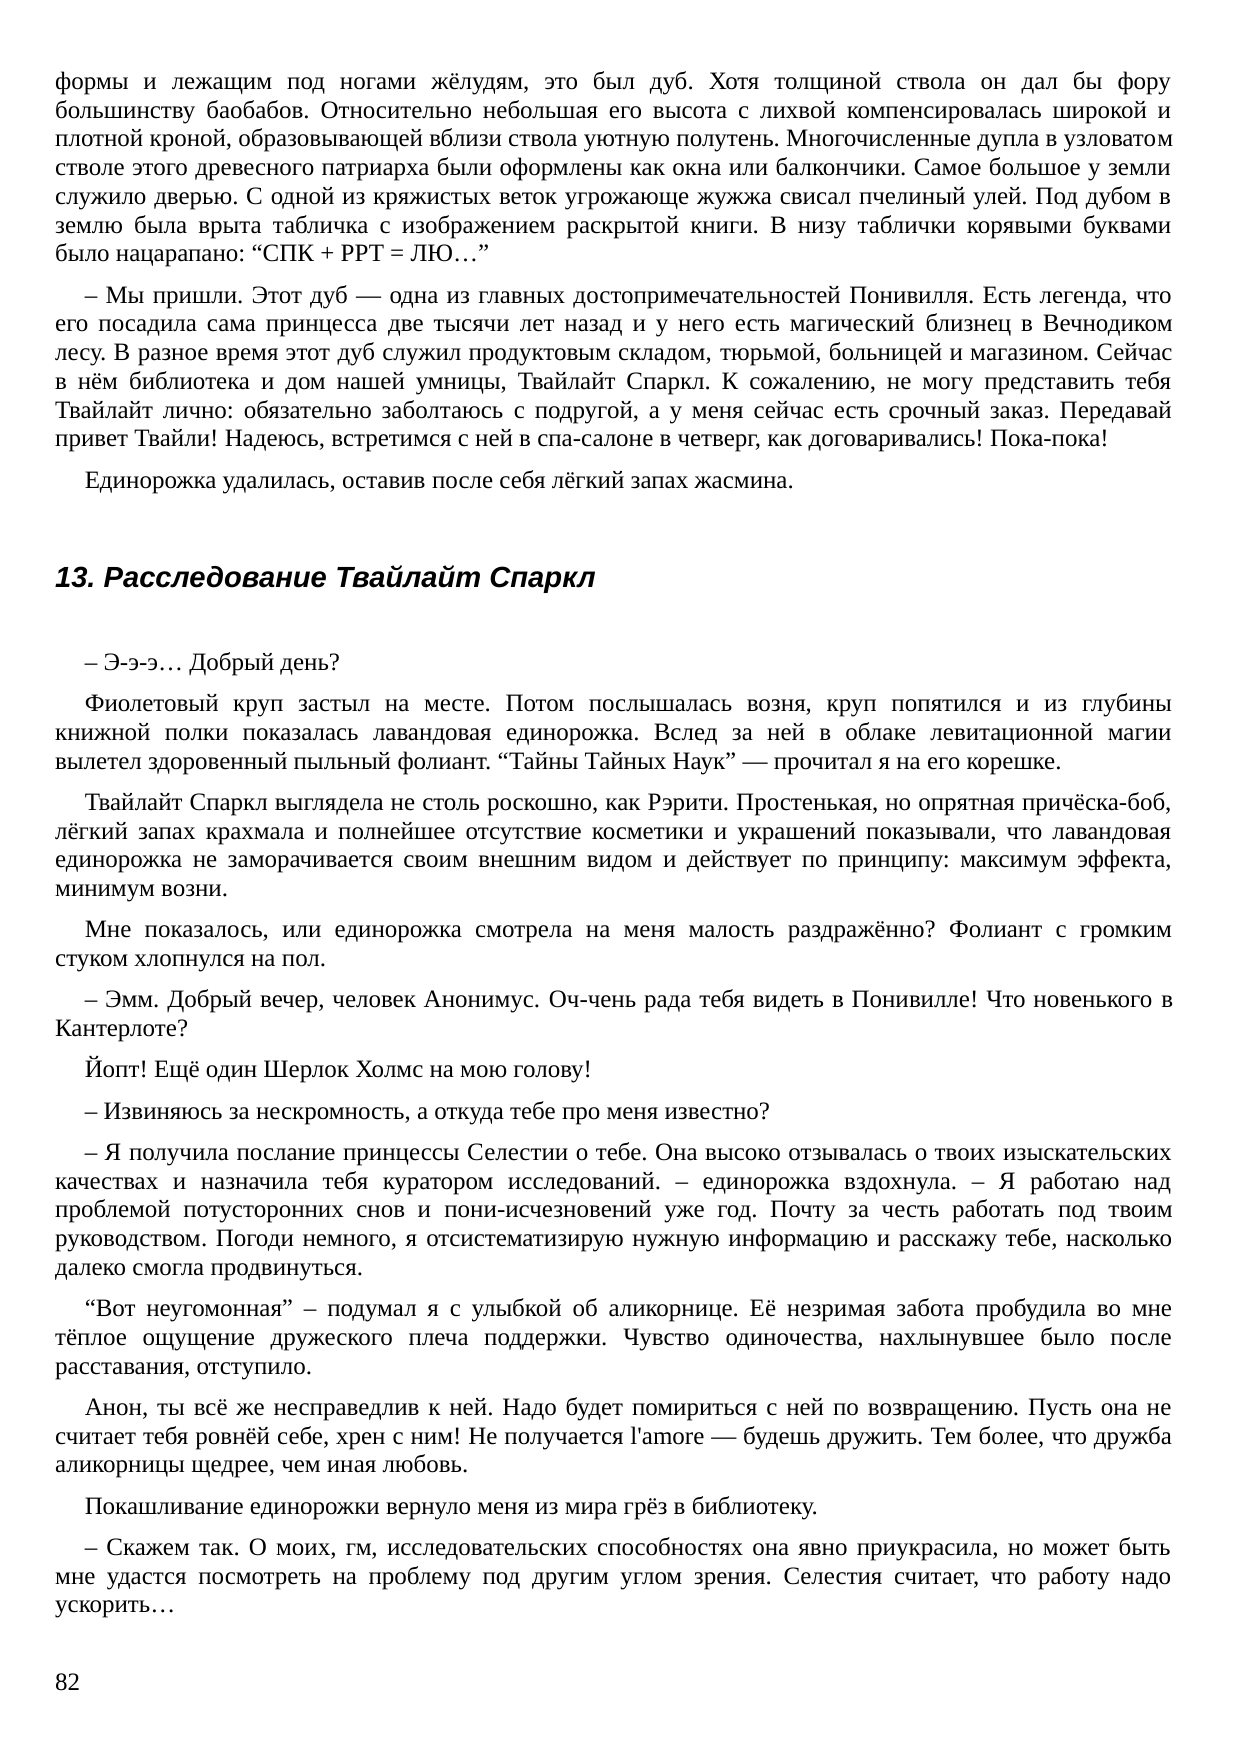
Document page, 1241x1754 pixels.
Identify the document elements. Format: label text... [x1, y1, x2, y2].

text Покашливание единорожки вернуло меня из мира грёз в библиотеку. [55, 1491, 1173, 1519]
text – Мы пришли. Этот дуб — одна из главных достопримечательностей Понивилля. Есть легенда, что его посадила сама принцесса две тысячи лет назад и у него есть магический близнец в Вечнодиком лесу. В разное время этот дуб служил продуктовым складом, тюрьмой, больницей и магазином. Сейчас в нём библиотека и дом нашей умницы, Твайлайт Спаркл. К сожалению, не могу представить тебя Твайлайт лично: обязательно заболтаюсь с подругой, а у меня сейчас есть срочный заказ. Передавай привет Твайли! Надеюсь, встретимся с ней в спа-салоне в четверг, как договаривались! Пока-пока! [55, 280, 1173, 452]
text Твайлайт Спаркл выглядела не столь роскошно, как Рэрити. Простенькая, но опрятная причёска-боб, лёгкий запах крахмала и полнейшее отсутствие косметики и украшений показывали, что лавандовая единорожка не заморачивается своим внешним видом и действует по принципу: максимум эффекта, минимум возни. [55, 787, 1173, 902]
text формы и лежащим под ногами жёлудям, это был дуб. Хотя толщиной ствола он дал бы фору большинству баобабов. Относительно небольшая его высота с лихвой компенсировалась широкой и плотной кроной, образовывающей вблизи ствола уютную полутень. Многочисленные дупла в узловатом стволе этого древесного патриарха были оформлены как окна или балкончики. Самое большое у земли служило дверью. С одной из кряжистых веток угрожающе жужжа свисал пчелиный улей. Под дубом в землю была врыта табличка с изображением раскрытой книги. В низу таблички корявыми буквами было нацарапано: “СПК + РРТ = ЛЮ…” [55, 66, 1173, 267]
text – Скажем так. О моих, гм, исследовательских способностях она явно приукрасила, но может быть мне удастся посмотреть на проблему под другим углом зрения. Селестия считает, что работу надо ускорить… [55, 1532, 1173, 1618]
text “Вот неугомонная” – подумал я с улыбкой об аликорнице. Её незримая забота пробудила во мне тёплое ощущение дружеского плеча поддержки. Чувство одиночества, нахлынувшее было после расставания, отступило. [55, 1293, 1173, 1379]
text Анон, ты всё же несправедлив к ней. Надо будет помириться с ней по возвращению. Пусть она не считает тебя ровнёй себе, хрен с ним! Не получается l'amore — будешь дружить. Тем более, что дружба аликорницы щедрее, чем иная любовь. [55, 1392, 1173, 1478]
subtitle 13. Расследование Твайлайт Спаркл [55, 560, 1173, 593]
text – Эмм. Добрый вечер, человек Анонимус. Оч-чень рада тебя видеть в Понивилле! Что новенького в Кантерлоте? [55, 984, 1173, 1042]
text – Э-э-э… Добрый день? [55, 647, 1173, 676]
text Йопт! Ещё один Шерлок Холмс на мою голову! [55, 1054, 1173, 1083]
text Фиолетовый круп застыл на месте. Потом послышалась возня, круп попятился и из глубины книжной полки показалась лавандовая единорожка. Вслед за ней в облаке левитационной магии вылетел здоровенный пыльный фолиант. “Тайны Тайных Наук” — прочитал я на его корешке. [55, 688, 1173, 774]
text – Я получила послание принцессы Селестии о тебе. Она высоко отзывалась о твоих изыскательских качествах и назначила тебя куратором исследований. – единорожка вздохнула. – Я работаю над проблемой потусторонних снов и пони-исчезновений уже год. Почту за честь работать под твоим руководством. Погоди немного, я отсистематизирую нужную информацию и расскажу тебе, насколько далеко смогла продвинуться. [55, 1137, 1173, 1281]
text – Извиняюсь за нескромность, а откуда тебе про меня известно? [55, 1096, 1173, 1124]
text Мне показалось, или единорожка смотрела на меня малость раздражённо? Фолиант с громким стуком хлопнулся на пол. [55, 914, 1173, 972]
text Единорожка удалилась, оставив после себя лёгкий запах жасмина. [55, 465, 1173, 493]
